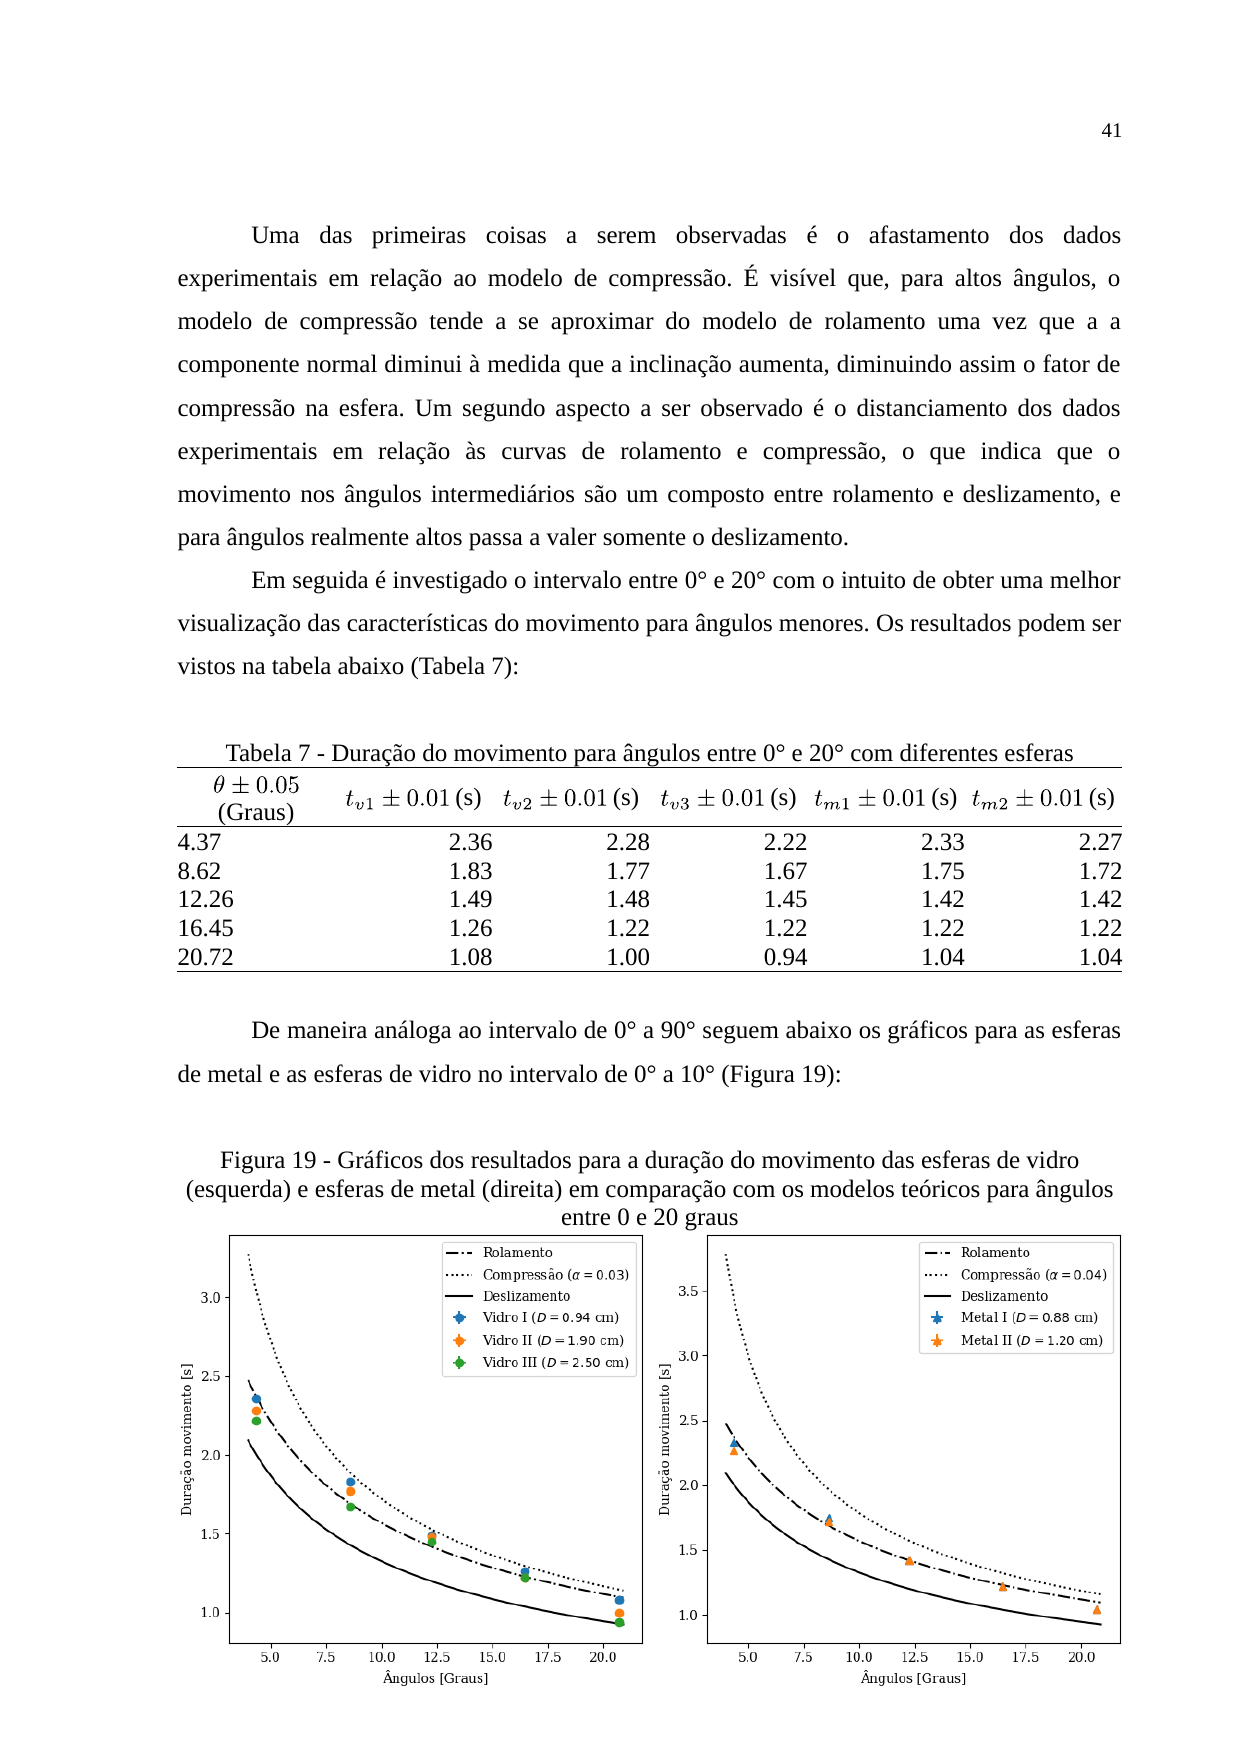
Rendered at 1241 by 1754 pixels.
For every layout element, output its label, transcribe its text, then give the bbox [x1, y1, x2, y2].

table_cell 16.45 [177, 913, 334, 942]
table_cell 2.28 [492, 827, 649, 856]
table_header (s) [650, 768, 807, 826]
table_cell 2.33 [807, 827, 964, 856]
table_cell 1.04 [807, 942, 964, 971]
table_header (Graus) [177, 768, 334, 826]
text Figura 19 - Gráficos dos resultados para a duração do movimento das esferas de vidro (esquerda) e esferas de metal (direita) em comparação com os modelos teóricos para ângulos entre 0 e 20 graus [177, 1145, 1122, 1231]
table_cell 1.22 [492, 913, 649, 942]
table_cell 1.42 [965, 885, 1122, 913]
table_cell 1.08 [335, 942, 492, 971]
table_cell 20.72 [177, 942, 334, 971]
table_cell 4.37 [177, 827, 334, 856]
table_cell 2.27 [965, 827, 1122, 856]
table_header (s) [807, 768, 964, 826]
table_cell 2.22 [650, 827, 807, 856]
table_cell 8.62 [177, 856, 334, 884]
table_cell 12.26 [177, 885, 334, 913]
table_cell 1.49 [335, 885, 492, 913]
table_cell 1.04 [965, 942, 1122, 971]
table_cell 0.94 [650, 942, 807, 971]
text Em seguida é investigado o intervalo entre 0° e 20° com o intuito de obter uma melhor visualização das características do movimento para ângulos menores. Os resultados podem ser vistos na tabela abaixo (Tabela 7): [177, 565, 1122, 680]
table_cell 1.22 [965, 913, 1122, 942]
text De maneira análoga ao intervalo de 0° a 90° seguem abaixo os gráficos para as esferas de metal e as esferas de vidro no intervalo de 0° a 10° (Figura 19): [177, 1016, 1122, 1087]
table_cell 1.77 [492, 856, 649, 884]
table_cell 1.48 [492, 885, 649, 913]
table_cell 1.75 [807, 856, 964, 884]
table_cell 1.45 [650, 885, 807, 913]
table_cell 1.42 [807, 885, 964, 913]
table_header (s) [965, 768, 1122, 826]
table_header (s) [335, 768, 492, 826]
table_cell 1.00 [492, 942, 649, 971]
table_cell 1.22 [650, 913, 807, 942]
table_cell 2.36 [335, 827, 492, 856]
table_cell 1.26 [335, 913, 492, 942]
text Uma das primeiras coisas a serem observadas é o afastamento dos dados experimentais em relação ao modelo de compressão. É visível que, para altos ângulos, o modelo de compressão tende a se aproximar do modelo de rolamento uma vez que a a componente normal diminui à medida que a inclinação aumenta, diminuindo assim o fator de compressão na esfera. Um segundo aspecto a ser observado é o distanciamento dos dados experimentais em relação às curvas de rolamento e compressão, o que indica que o movimento nos ângulos intermediários são um composto entre rolamento e deslizamento, e para ângulos realmente altos passa a valer somente o deslizamento. [177, 220, 1122, 551]
table_cell 1.72 [965, 856, 1122, 884]
table_cell 1.22 [807, 913, 964, 942]
table_header (s) [492, 768, 649, 826]
text Tabela 7 - Duração do movimento para ângulos entre 0° e 20° com diferentes esferas [177, 738, 1122, 766]
picture [177, 1231, 1123, 1689]
table_cell 1.83 [335, 856, 492, 884]
table_cell 1.67 [650, 856, 807, 884]
